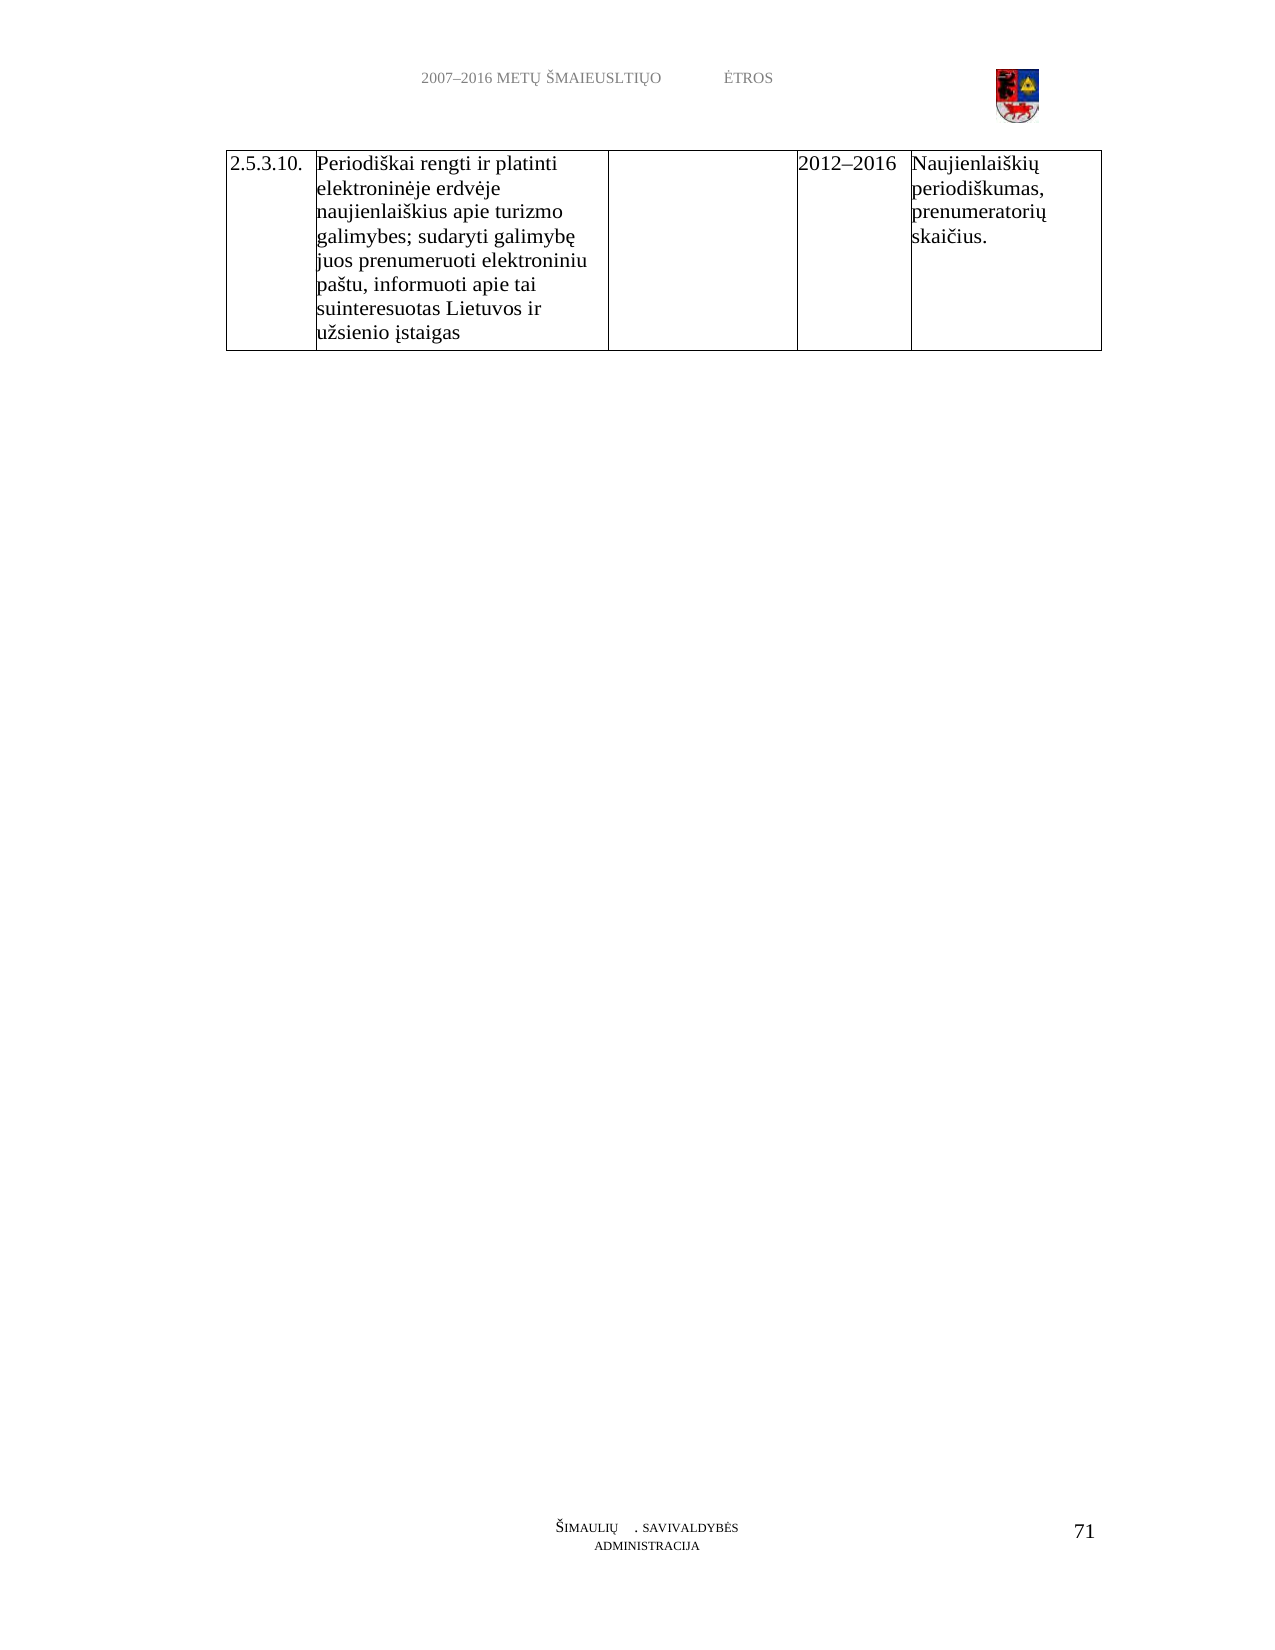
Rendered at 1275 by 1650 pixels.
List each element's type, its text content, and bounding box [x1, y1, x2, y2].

table_cell [609, 151, 797, 349]
table_cell Naujienlaiškių periodiškumas, prenumeratorių skaičius. [912, 151, 1101, 349]
table_cell Periodiškai rengti ir platinti elektroninėje erdvėje naujienlaiškius apie turizmo galimybes; sudaryti galimybę juos prenumeruoti elektroniniu paštu, informuoti apie tai suinteresuotas Lietuvos ir užsienio įstaigas [317, 151, 608, 349]
table_cell 2012–2016 [798, 151, 911, 349]
table_cell 2.5.3.10. [227, 151, 316, 349]
